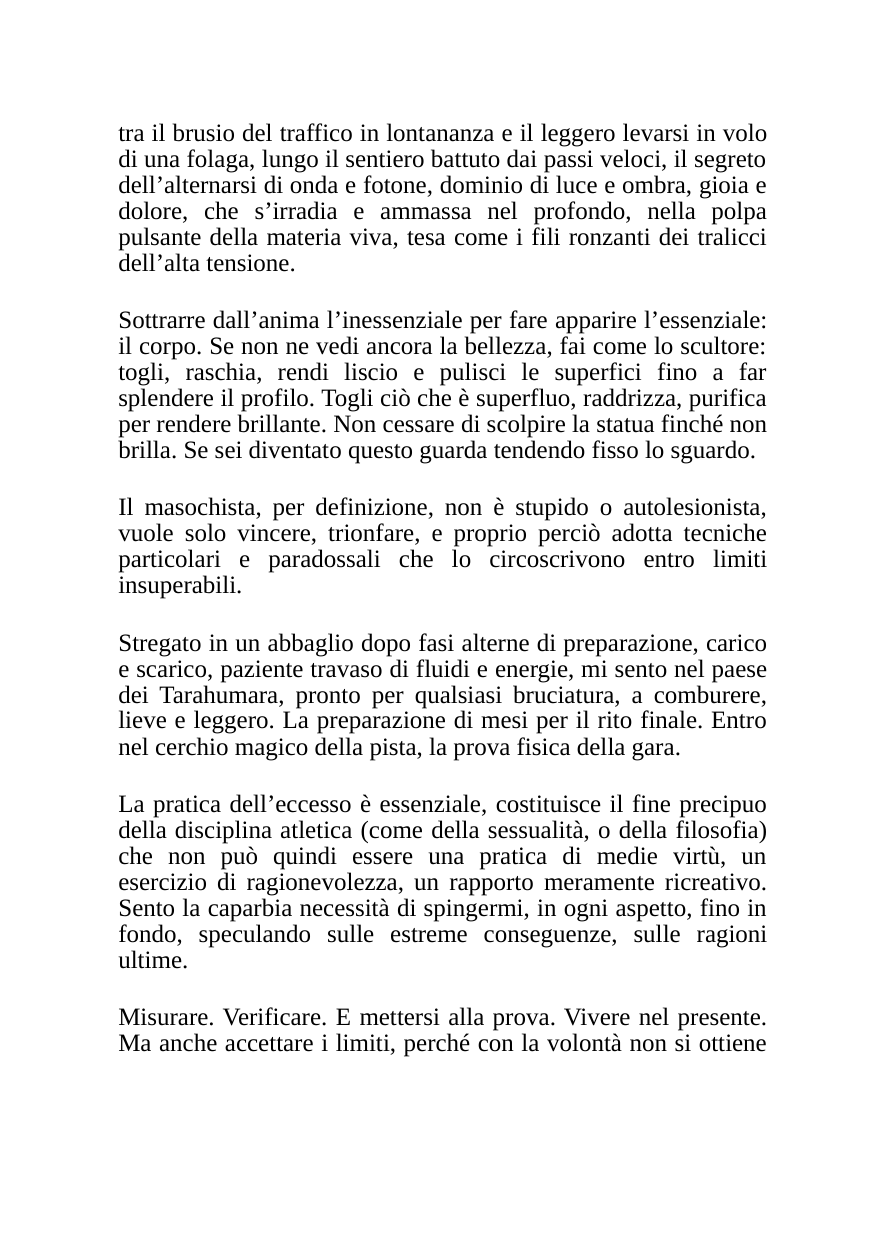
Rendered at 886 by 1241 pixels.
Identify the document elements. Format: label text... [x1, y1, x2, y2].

text Il masochista, per definizione, non è stupido o autolesionista, vuole solo vincere, trionfare, e proprio perciò adotta tecniche particolari e paradossali che lo circoscrivono entro limiti insuperabili. [118, 492, 768, 599]
text Stregato in un abbaglio dopo fasi alterne di preparazione, carico e scarico, paziente travaso di fluidi e energie, mi sento nel paese dei Tarahumara, pronto per qualsiasi bruciatura, a comburere, lieve e leggero. La preparazione di mesi per il rito finale. Entro nel cerchio magico della pista, la prova fisica della gara. [118, 628, 768, 760]
text La pratica dell’eccesso è essenziale, costituisce il fine precipuo della disciplina atletica (come della sessualità, o della filosofia) che non può quindi essere una pratica di medie virtù, un esercizio di ragionevolezza, un rapporto meramente ricreativo. Sento la caparbia necessità di spingermi, in ogni aspetto, fino in fondo, speculando sulle estreme conseguenze, sulle ragioni ultime. [118, 789, 768, 973]
text Sottrarre dall’anima l’inessenziale per fare apparire l’essenziale: il corpo. Se non ne vedi ancora la bellezza, fai come lo scultore: togli, raschia, rendi liscio e pulisci le superfici fino a far splendere il profilo. Togli ciò che è superfluo, raddrizza, purifica per rendere brillante. Non cessare di scolpire la statua finché non brilla. Se sei diventato questo guarda tendendo fisso lo sguardo. [118, 305, 768, 464]
text Misurare. Verificare. E mettersi alla prova. Vivere nel presente. Ma anche accettare i limiti, perché con la volontà non si ottiene [118, 1002, 768, 1057]
text tra il brusio del traffico in lontananza e il leggero levarsi in volo di una folaga, lungo il sentiero battuto dai passi veloci, il segreto dell’alternarsi di onda e fotone, dominio di luce e ombra, gioia e dolore, che s’irradia e ammassa nel profondo, nella polpa pulsante della materia viva, tesa come i fili ronzanti dei tralicci dell’alta tensione. [118, 118, 768, 277]
